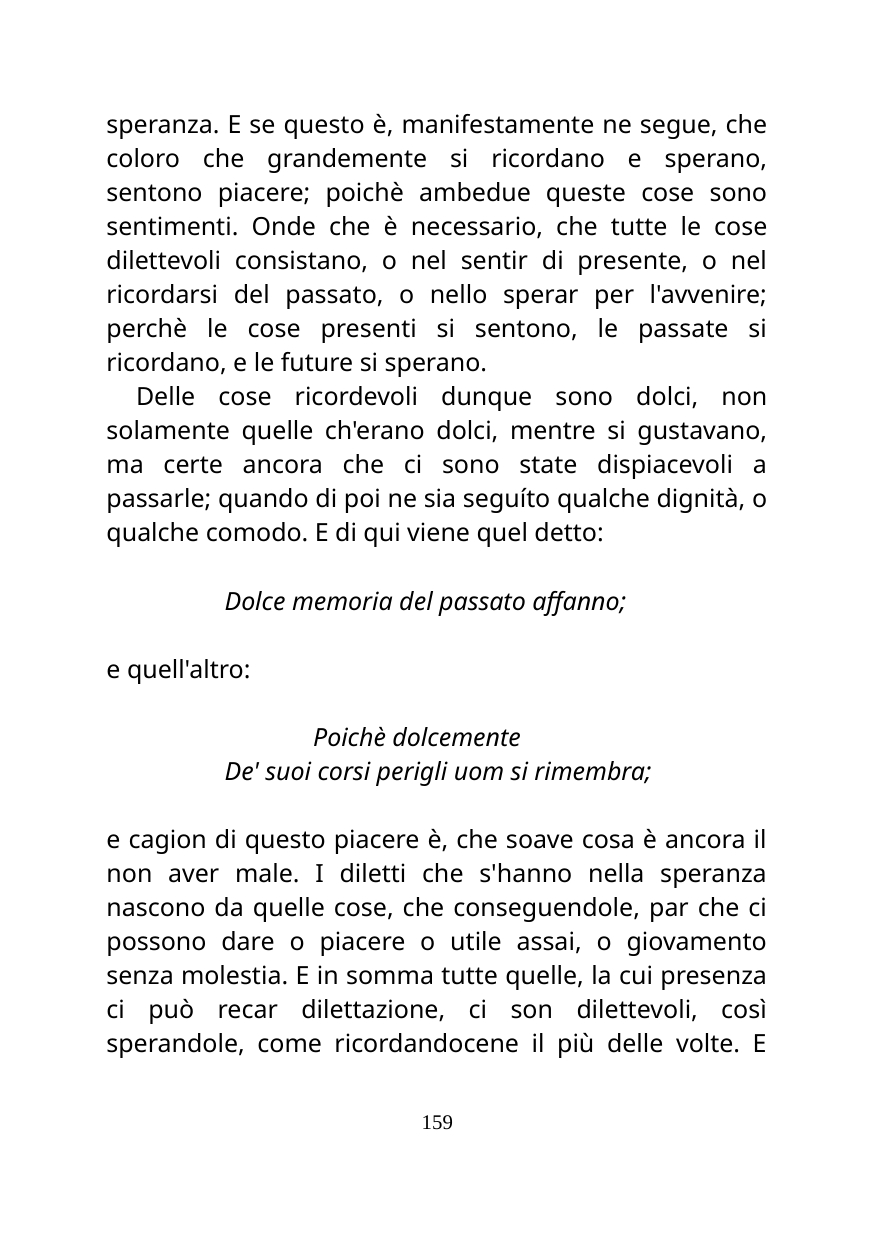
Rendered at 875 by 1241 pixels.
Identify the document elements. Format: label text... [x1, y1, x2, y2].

text Poichè dolcemente [106, 719, 768, 753]
text Delle cose ricordevoli dunque sono dolci, non solamente quelle ch'erano dolci, mentre si gustavano, ma certe ancora che ci sono state dispiacevoli a passarle; quando di poi ne sia seguíto qualche dignità, o qualche comodo. E di qui viene quel detto: [106, 379, 768, 549]
text De' suoi corsi perigli uom si rimembra; [106, 753, 768, 787]
text speranza. E se questo è, manifestamente ne segue, che coloro che grandemente si ricordano e sperano, sentono piacere; poichè ambedue queste cose sono sentimenti. Onde che è necessario, che tutte le cose dilettevoli consistano, o nel sentir di presente, o nel ricordarsi del passato, o nello sperar per l'avvenire; perchè le cose presenti si sentono, le passate si ricordano, e le future si sperano. [106, 106, 768, 379]
text Dolce memoria del passato affanno; [106, 583, 768, 617]
text e cagion di questo piacere è, che soave cosa è ancora il non aver male. I diletti che s'hanno nella speranza nascono da quelle cose, che conseguendole, par che ci possono dare o piacere o utile assai, o giovamento senza molestia. E in somma tutte quelle, la cui presenza ci può recar dilettazione, ci son dilettevoli, così sperandole, come ricordandocene il più delle volte. E [106, 822, 768, 1060]
text e quell'altro: [106, 651, 768, 685]
